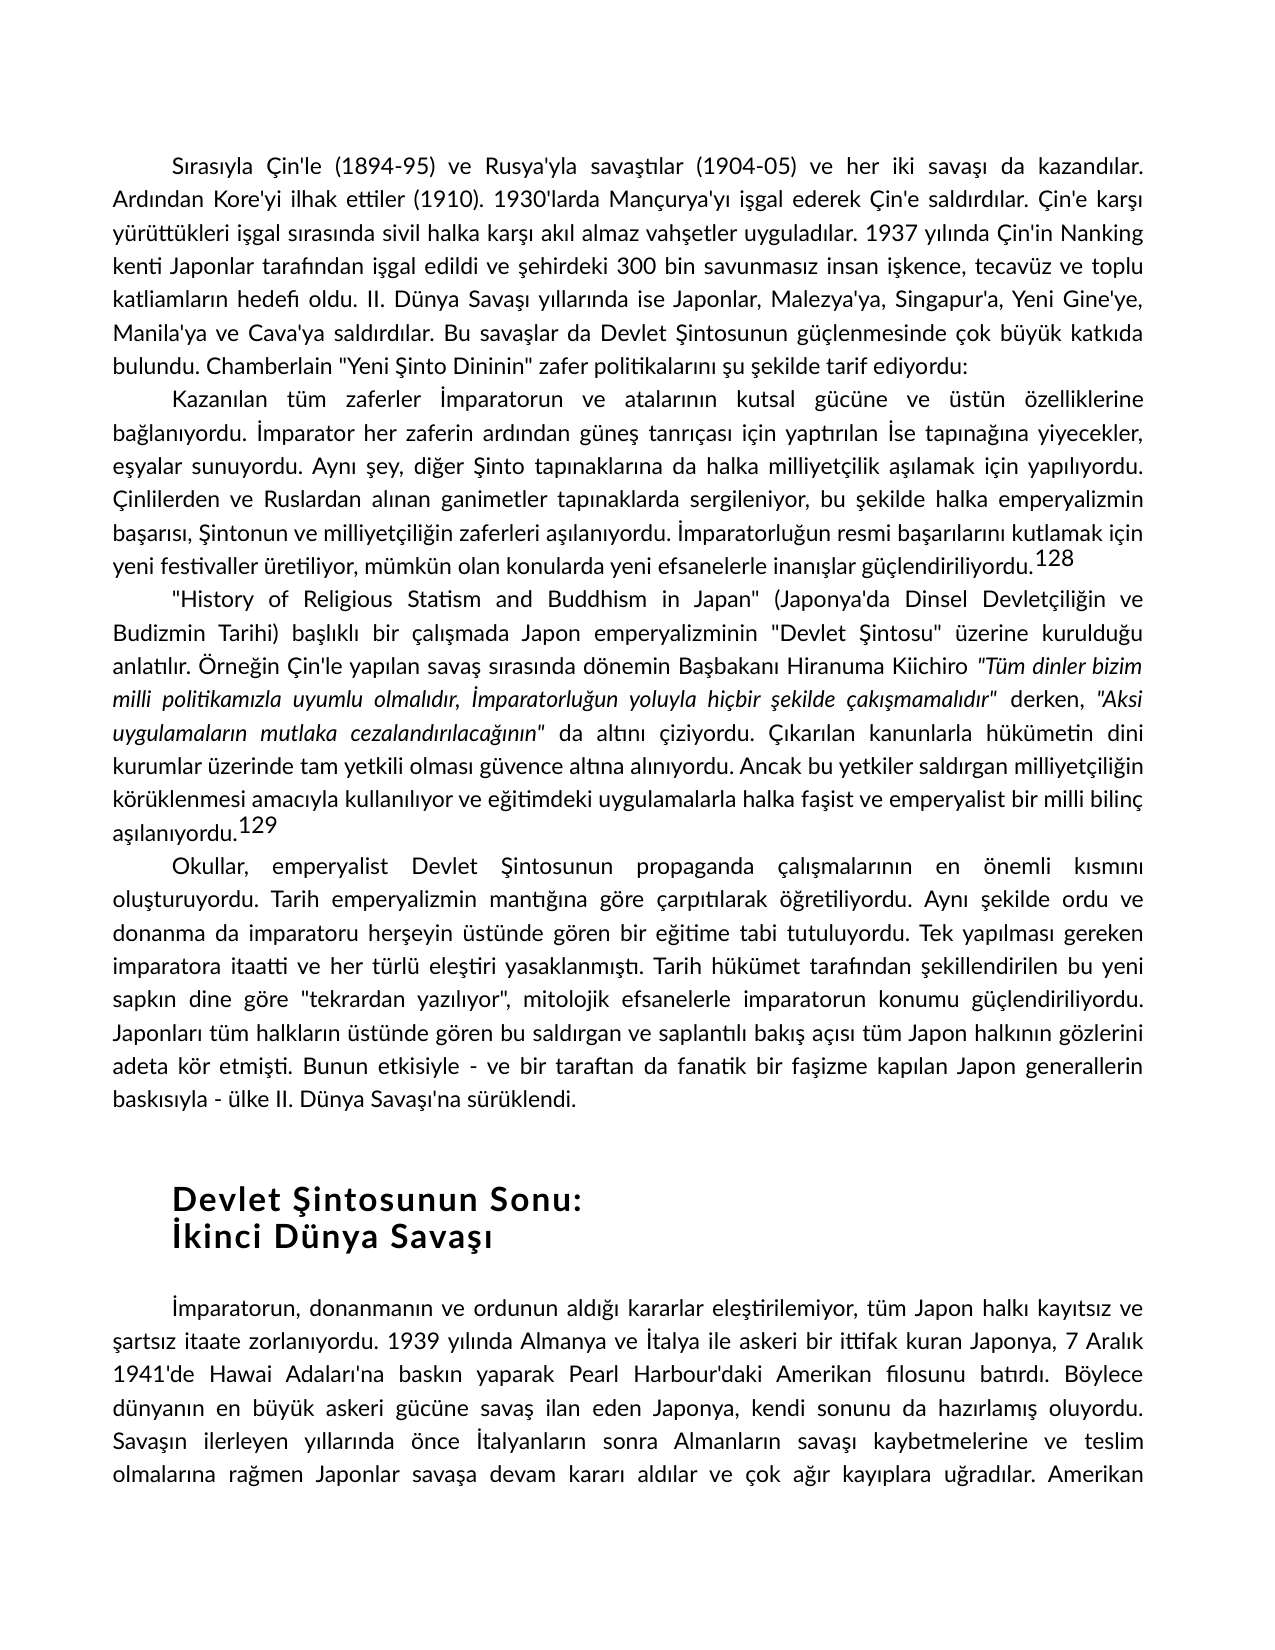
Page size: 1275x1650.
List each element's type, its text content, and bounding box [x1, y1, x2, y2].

text Kazanılan tüm zaferler İmparatorun ve atalarının kutsal gücüne ve üstün özelliklerine bağlanıyordu. İmparator her zaferin ardından güneş tanrıçası için yaptırılan İse tapınağına yiyecekler, eşyalar sunuyordu. Aynı şey, diğer Şinto tapınaklarına da halka milliyetçilik aşılamak için yapılıyordu. Çinlilerden ve Ruslardan alınan ganimetler tapınaklarda sergileniyor, bu şekilde halka emperyalizmin başarısı, Şintonun ve milliyetçiliğin zaferleri aşılanıyordu. İmparatorluğun resmi başarılarını kutlamak için yeni festivaller üretiliyor, mümkün olan konularda yeni efsanelerle inanışlar güçlendiriliyordu.128 [112, 381, 1145, 581]
text İmparatorun, donanmanın ve ordunun aldığı kararlar eleştirilemiyor, tüm Japon halkı kayıtsız ve şartsız itaate zorlanıyordu. 1939 yılında Almanya ve İtalya ile askeri bir ittifak kuran Japonya, 7 Aralık 1941'de Hawai Adaları'na baskın yaparak Pearl Harbour'daki Amerikan filosunu batırdı. Böylece dünyanın en büyük askeri gücüne savaş ilan eden Japonya, kendi sonunu da hazırlamış oluyordu. Savaşın ilerleyen yıllarında önce İtalyanların sonra Almanların savaşı kaybetmelerine ve teslim olmalarına rağmen Japonlar savaşa devam kararı aldılar ve çok ağır kayıplara uğradılar. Amerikan [112, 1289, 1145, 1489]
text Sırasıyla Çin'le (1894-95) ve Rusya'yla savaştılar (1904-05) ve her iki savaşı da kazandılar. Ardından Kore'yi ilhak ettiler (1910). 1930'larda Mançurya'yı işgal ederek Çin'e saldırdılar. Çin'e karşı yürüttükleri işgal sırasında sivil halka karşı akıl almaz vahşetler uyguladılar. 1937 yılında Çin'in Nanking kenti Japonlar tarafından işgal edildi ve şehirdeki 300 bin savunmasız insan işkence, tecavüz ve toplu katliamların hedefi oldu. II. Dünya Savaşı yıllarında ise Japonlar, Malezya'ya, Singapur'a, Yeni Gine'ye, Manila'ya ve Cava'ya saldırdılar. Bu savaşlar da Devlet Şintosunun güçlenmesinde çok büyük katkıda bulundu. Chamberlain "Yeni Şinto Dininin" zafer politikalarını şu şekilde tarif ediyordu: [112, 148, 1145, 381]
text Devlet Şintosunun Sonu: [112, 1181, 1145, 1218]
text Okullar, emperyalist Devlet Şintosunun propaganda çalışmalarının en önemli kısmını oluşturuyordu. Tarih emperyalizmin mantığına göre çarpıtılarak öğretiliyordu. Aynı şekilde ordu ve donanma da imparatoru herşeyin üstünde gören bir eğitime tabi tutuluyordu. Tek yapılması gereken imparatora itaatti ve her türlü eleştiri yasaklanmıştı. Tarih hükümet tarafından şekillendirilen bu yeni sapkın dine göre "tekrardan yazılıyor", mitolojik efsanelerle imparatorun konumu güçlendiriliyordu. Japonları tüm halkların üstünde gören bu saldırgan ve saplantılı bakış açısı tüm Japon halkının gözlerini adeta kör etmişti. Bunun etkisiyle - ve bir taraftan da fanatik bir faşizme kapılan Japon generallerin baskısıyla - ülke II. Dünya Savaşı'na sürüklendi. [112, 848, 1145, 1114]
text "History of Religious Statism and Buddhism in Japan" (Japonya'da Dinsel Devletçiliğin ve Budizmin Tarihi) başlıklı bir çalışmada Japon emperyalizminin "Devlet Şintosu" üzerine kurulduğu anlatılır. Örneğin Çin'le yapılan savaş sırasında dönemin Başbakanı Hiranuma Kiichiro "Tüm dinler bizim milli politikamızla uyumlu olmalıdır, İmparatorluğun yoluyla hiçbir şekilde çakışmamalıdır" derken, "Aksi uygulamaların mutlaka cezalandırılacağının" da altını çiziyordu. Çıkarılan kanunlarla hükümetin dini kurumlar üzerinde tam yetkili olması güvence altına alınıyordu. Ancak bu yetkiler saldırgan milliyetçiliğin körüklenmesi amacıyla kullanılıyor ve eğitimdeki uygulamalarla halka faşist ve emperyalist bir milli bilinç aşılanıyordu.129 [112, 581, 1145, 848]
text İkinci Dünya Savaşı [112, 1218, 1145, 1256]
